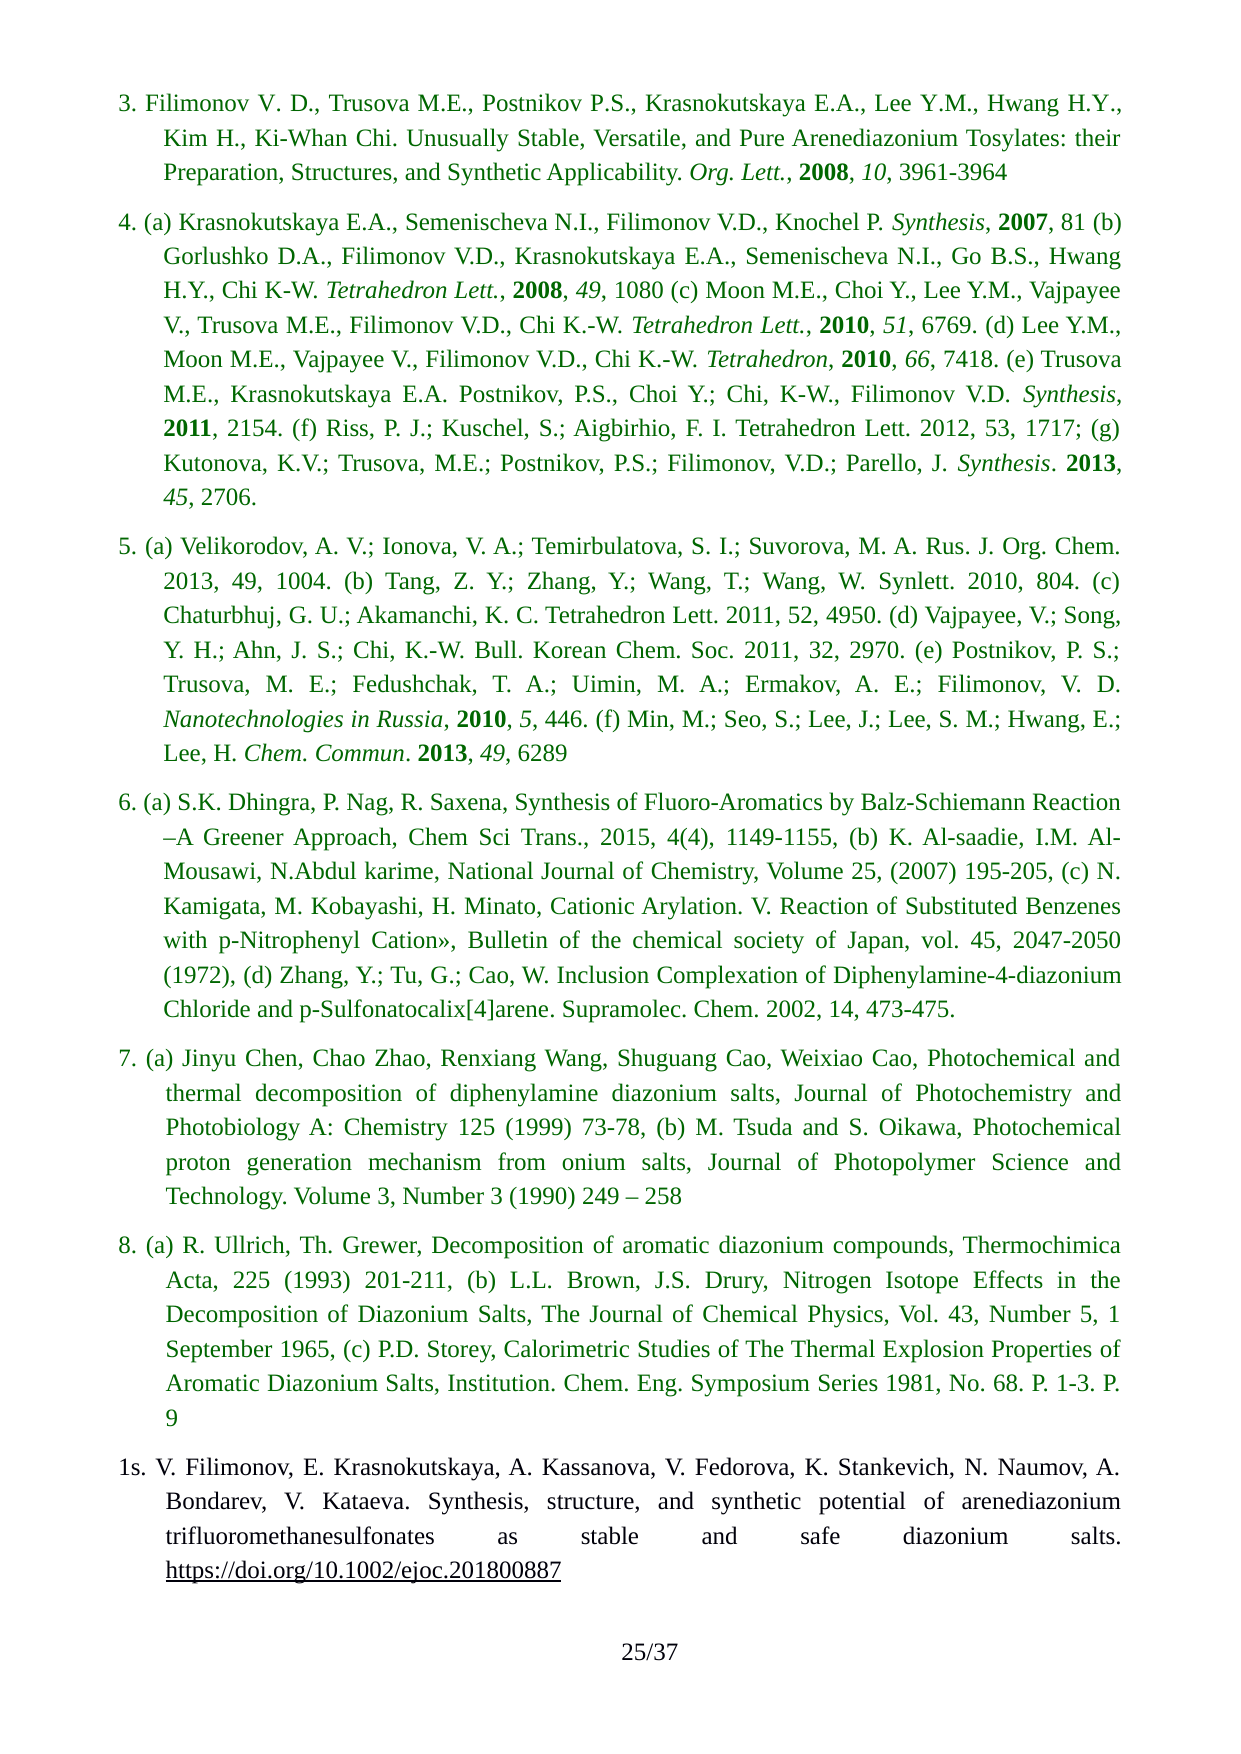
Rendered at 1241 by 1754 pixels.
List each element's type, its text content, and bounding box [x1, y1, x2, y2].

list 3. Filimonov V. D., Trusova M.E., Postnikov P.S., Krasnokutskaya E.A., Lee Y.M., Hwang H.Y., Kim H., Ki-Whan Chi. Unusually Stable, Versatile, and Pure Arenediazonium Tosylates: their Preparation, Structures, and Synthetic Applicability. Org. Lett., 2008, 10, 3961-3964 [118, 88, 1122, 186]
list 4. (a) Krasnokutskaya E.A., Semenischeva N.I., Filimonov V.D., Knochel P. Synthesis, 2007, 81 (b) Gorlushko D.A., Filimonov V.D., Krasnokutskaya E.A., Semenischeva N.I., Go B.S., Hwang H.Y., Chi K-W. Tetrahedron Lett., 2008, 49, 1080 (c) Moon M.E., Choi Y., Lee Y.M., Vajpayee V., Trusova M.E., Filimonov V.D., Chi K.-W. Tetrahedron Lett., 2010, 51, 6769. (d) Lee Y.M., Moon M.E., Vajpayee V., Filimonov V.D., Chi K.-W. Tetrahedron, 2010, 66, 7418. (e) Trusova M.E., Krasnokutskaya E.A. Postnikov, P.S., Choi Y.; Chi, K-W., Filimonov V.D. Synthesis, 2011, 2154. (f) Riss, P. J.; Kuschel, S.; Aigbirhio, F. I. Tetrahedron Lett. 2012, 53, 1717; (g) Kutonova, K.V.; Trusova, M.E.; Postnikov, P.S.; Filimonov, V.D.; Parello, J. Synthesis. 2013, 45, 2706. [118, 207, 1122, 511]
text 1s. V. Filimonov, E. Krasnokutskaya, A. Kassanova, V. Fedorova, K. Stankevich, N. Naumov, A. Bondarev, V. Kataeva. Synthesis, structure, and synthetic potential of arenediazonium trifluoromethanesulfonates as stable and safe diazonium salts. https://doi.org/10.1002/ejoc.201800887 [118, 1452, 1122, 1584]
text 7. (a) Jinyu Chen, Chao Zhao, Renxiang Wang, Shuguang Cao, Weixiao Cao, Photochemical and thermal decomposition of diphenylamine diazonium salts, Journal of Photochemistry and Photobiology A: Chemistry 125 (1999) 73-78, (b) M. Tsuda and S. Oikawa, Photochemical proton generation mechanism from onium salts, Journal of Photopolymer Science and Technology. Volume 3, Number 3 (1990) 249 – 258 [118, 1043, 1122, 1210]
list 6. (a) S.K. Dhingra, P. Nag, R. Saxena, Synthesis of Fluoro-Aromatics by Balz-Schiemann Reaction –A Greener Approach, Chem Sci Trans., 2015, 4(4), 1149-1155, (b) K. Al-saadie, I.M. Al-Mousawi, N.Abdul karime, National Journal of Chemistry, Volume 25, (2007) 195-205, (c) N. Kamigata, M. Kobayashi, H. Minato, Cationic Arylation. V. Reaction of Substituted Benzenes with p-Nitrophenyl Cation», Bulletin of the chemical society of Japan, vol. 45, 2047-2050 (1972), (d) Zhang, Y.; Tu, G.; Cao, W. Inclusion Complexation of Diphenylamine-4-diazonium Chloride and p-Sulfonatocalix[4]arene. Supramolec. Chem. 2002, 14, 473-475. [118, 787, 1122, 1023]
text 8. (a) R. Ullrich, Th. Grewer, Decomposition of aromatic diazonium compounds, Thermochimica Acta, 225 (1993) 201-211, (b) L.L. Brown, J.S. Drury, Nitrogen Isotope Effects in the Decomposition of Diazonium Salts, The Journal of Chemical Physics, Vol. 43, Number 5, 1 September 1965, (c) P.D. Storey, Calorimetric Studies of The Thermal Explosion Properties of Aromatic Diazonium Salts, Institution. Chem. Eng. Symposium Series 1981, No. 68. P. 1-3. P. 9 [118, 1230, 1122, 1431]
list 5. (a) Velikorodov, A. V.; Ionova, V. A.; Temirbulatova, S. I.; Suvorova, M. A. Rus. J. Org. Chem. 2013, 49, 1004. (b) Tang, Z. Y.; Zhang, Y.; Wang, T.; Wang, W. Synlett. 2010, 804. (c) Chaturbhuj, G. U.; Akamanchi, K. C. Tetrahedron Lett. 2011, 52, 4950. (d) Vajpayee, V.; Song, Y. H.; Ahn, J. S.; Chi, K.-W. Bull. Korean Chem. Soc. 2011, 32, 2970. (e) Postnikov, P. S.; Trusova, M. E.; Fedushchak, T. A.; Uimin, M. A.; Ermakov, A. E.; Filimonov, V. D. Nanotechnologies in Russia, 2010, 5, 446. (f) Min, M.; Seo, S.; Lee, J.; Lee, S. M.; Hwang, E.; Lee, H. Chem. Commun. 2013, 49, 6289 [118, 531, 1122, 767]
